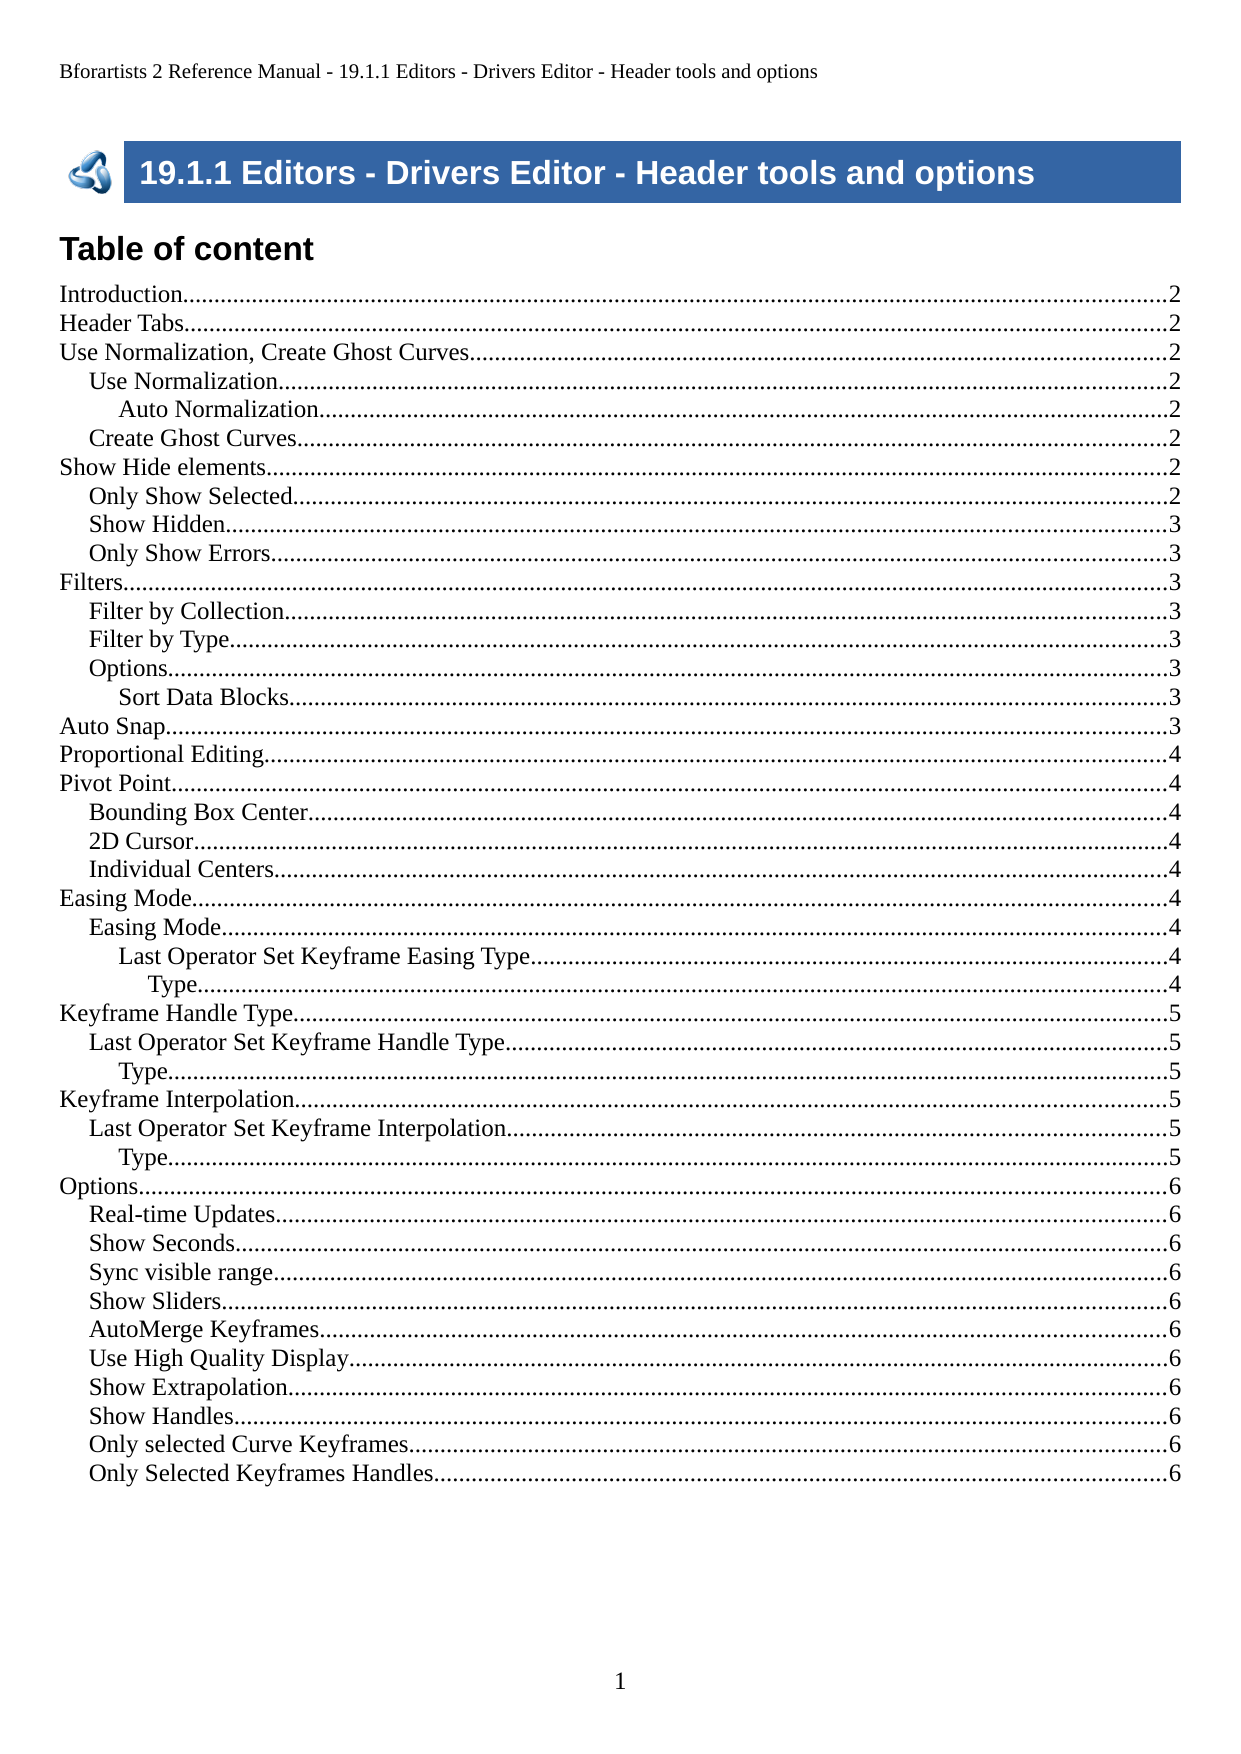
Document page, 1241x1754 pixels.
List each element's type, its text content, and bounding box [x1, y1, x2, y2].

table_header 19.1.1 Editors - Drivers Editor - Header tools and options [124, 141, 1181, 203]
text Easing Mode 4 [88, 912, 1181, 941]
text Use Normalization, Create Ghost Curves 2 [59, 337, 1181, 366]
text Filters 3 [59, 567, 1181, 596]
text Filter by Type 3 [88, 624, 1181, 653]
text Last Operator Set Keyframe Easing Type 4 [118, 941, 1181, 969]
text Real-time Updates 6 [88, 1199, 1181, 1228]
text Type 5 [118, 1142, 1181, 1171]
text Use High Quality Display 6 [88, 1343, 1181, 1372]
text 2D Cursor 4 [88, 826, 1181, 854]
text Create Ghost Curves 2 [88, 423, 1181, 452]
text Pivot Point 4 [59, 768, 1181, 797]
text Auto Normalization 2 [118, 394, 1181, 423]
text Type 4 [147, 969, 1181, 998]
text Last Operator Set Keyframe Handle Type 5 [88, 1027, 1181, 1056]
text Sort Data Blocks 3 [118, 682, 1181, 711]
text Sync visible range 6 [88, 1257, 1181, 1286]
text Only Show Errors 3 [88, 538, 1181, 567]
text Show Hide elements 2 [59, 452, 1181, 481]
text Show Handles 6 [88, 1401, 1181, 1429]
text Type 5 [118, 1056, 1181, 1084]
text Individual Centers 4 [88, 854, 1181, 883]
text Only selected Curve Keyframes 6 [88, 1429, 1181, 1458]
text Bounding Box Center 4 [88, 797, 1181, 826]
text Show Sliders 6 [88, 1286, 1181, 1314]
subtitle Table of content [59, 228, 1181, 267]
text AutoMerge Keyframes 6 [88, 1314, 1181, 1343]
text Show Extrapolation 6 [88, 1372, 1181, 1401]
picture [65, 147, 114, 197]
text Keyframe Interpolation 5 [59, 1084, 1181, 1113]
text Last Operator Set Keyframe Interpolation 5 [88, 1113, 1181, 1142]
text Filter by Collection 3 [88, 596, 1181, 624]
text Only Show Selected 2 [88, 481, 1181, 509]
text Proportional Editing 4 [59, 739, 1181, 768]
text Auto Snap 3 [59, 711, 1181, 739]
text Keyframe Handle Type 5 [59, 998, 1181, 1027]
text Options 3 [88, 653, 1181, 682]
text Introduction 2 [59, 279, 1181, 308]
text Show Hidden 3 [88, 509, 1181, 538]
text Show Seconds 6 [88, 1228, 1181, 1257]
table_header [59, 141, 124, 203]
text Only Selected Keyframes Handles 6 [88, 1458, 1181, 1487]
text Easing Mode 4 [59, 883, 1181, 912]
text Header Tabs 2 [59, 308, 1181, 337]
text Options 6 [59, 1171, 1181, 1199]
text Use Normalization 2 [88, 366, 1181, 394]
